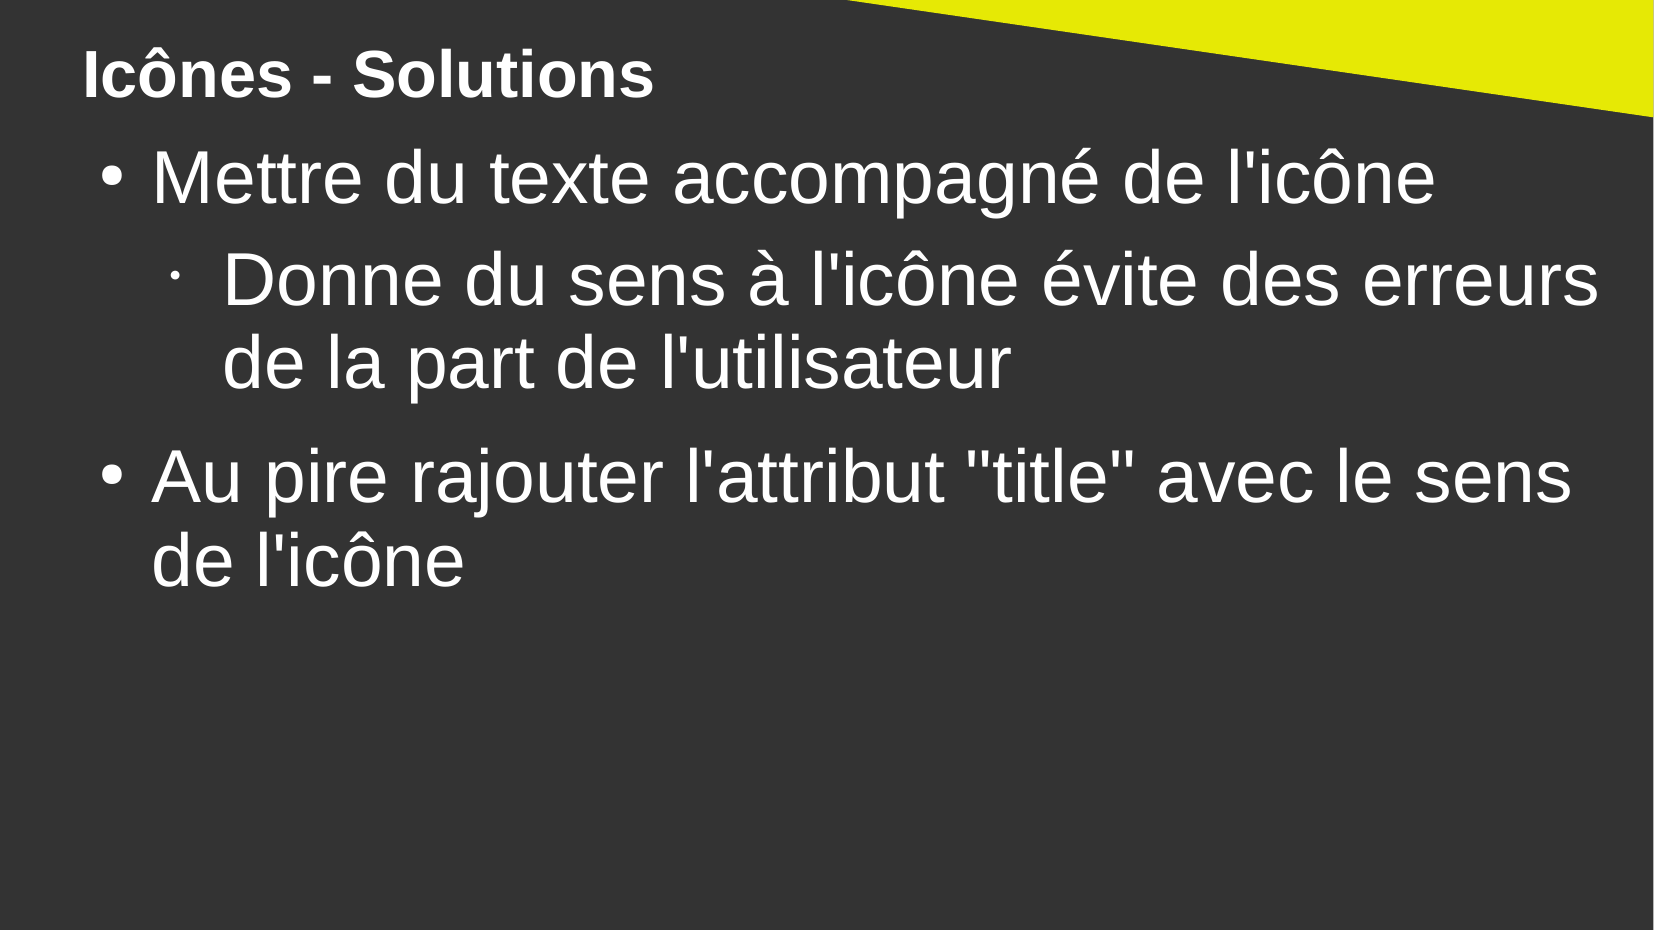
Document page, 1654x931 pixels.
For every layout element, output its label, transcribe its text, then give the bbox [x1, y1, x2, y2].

text_box [846, 0, 1654, 118]
title Icônes - Solutions [82, 37, 1571, 114]
list Mettre du texte accompagné de l'icône Donne du sens à l'icône évite des erreurs de la part de l'utilisateur Au pire rajouter l'attribut "title" avec le sens de l'icône [80, 135, 1620, 709]
